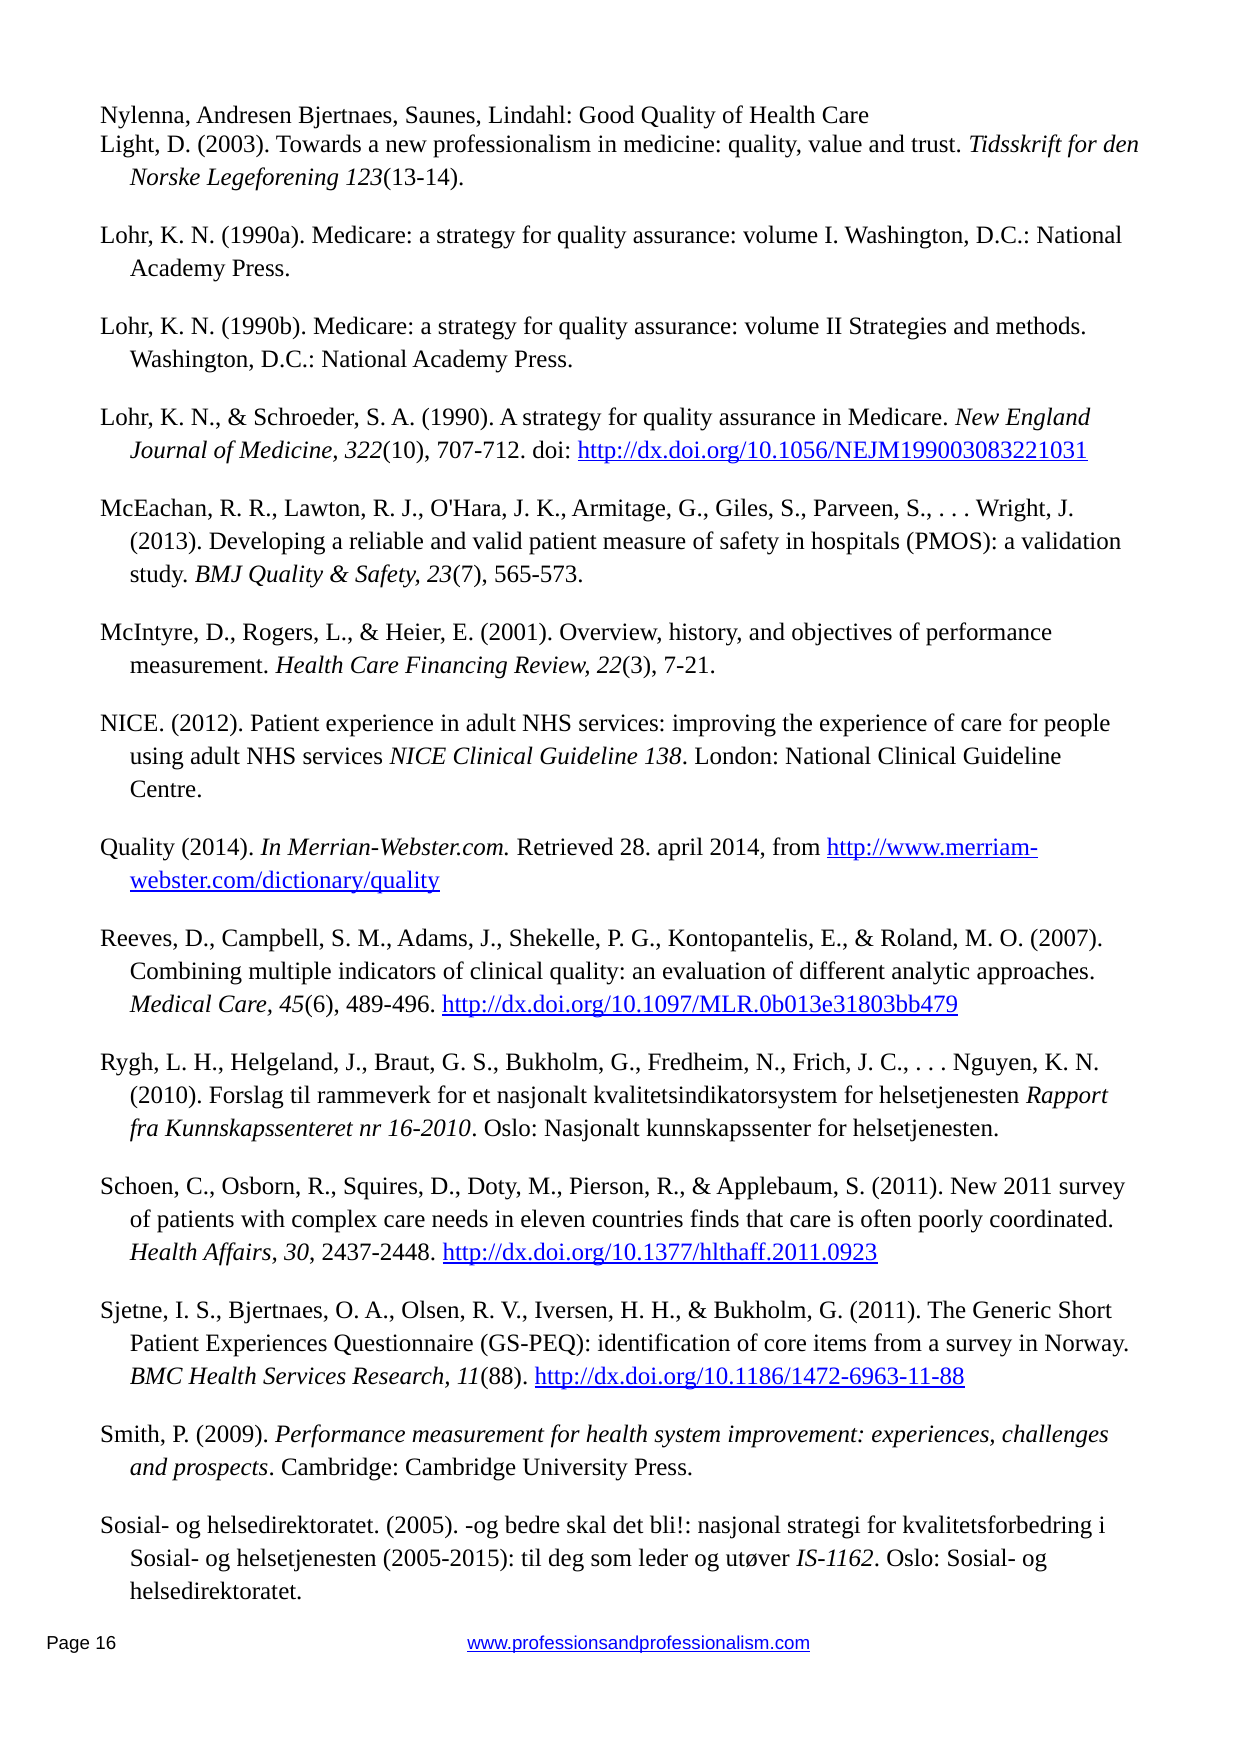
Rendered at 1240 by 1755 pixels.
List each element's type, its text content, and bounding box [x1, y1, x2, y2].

text Lohr, K. N. (1990a). Medicare: a strategy for quality assurance: volume I. Washington, D.C.: National Academy Press. [100, 220, 1139, 282]
text McEachan, R. R., Lawton, R. J., O'Hara, J. K., Armitage, G., Giles, S., Parveen, S., . . . Wright, J. (2013). Developing a reliable and valid patient measure of safety in hospitals (PMOS): a validation study. BMJ Quality & Safety, 23(7), 565-573. [100, 493, 1139, 588]
text Sjetne, I. S., Bjertnaes, O. A., Olsen, R. V., Iversen, H. H., & Bukholm, G. (2011). The Generic Short Patient Experiences Questionnaire (GS-PEQ): identification of core items from a survey in Norway. BMC Health Services Research, 11(88). http://dx.doi.org/10.1186/1472-6963-11-88 [100, 1295, 1139, 1390]
text Smith, P. (2009). Performance measurement for health system improvement: experiences, challenges and prospects. Cambridge: Cambridge University Press. [100, 1419, 1139, 1481]
text Lohr, K. N., & Schroeder, S. A. (1990). A strategy for quality assurance in Medicare. New England Journal of Medicine, 322(10), 707-712. doi: http://dx.doi.org/10.1056/NEJM199003083221031 [100, 402, 1139, 464]
text Schoen, C., Osborn, R., Squires, D., Doty, M., Pierson, R., & Applebaum, S. (2011). New 2011 survey of patients with complex care needs in eleven countries finds that care is often poorly coordinated. Health Affairs, 30, 2437-2448. http://dx.doi.org/10.1377/hlthaff.2011.0923 [100, 1171, 1139, 1266]
text Reeves, D., Campbell, S. M., Adams, J., Shekelle, P. G., Kontopantelis, E., & Roland, M. O. (2007). Combining multiple indicators of clinical quality: an evaluation of different analytic approaches. Medical Care, 45(6), 489-496. http://dx.doi.org/10.1097/MLR.0b013e31803bb479 [100, 923, 1139, 1018]
text NICE. (2012). Patient experience in adult NHS services: improving the experience of care for people using adult NHS services NICE Clinical Guideline 138. London: National Clinical Guideline Centre. [100, 708, 1139, 803]
text Sosial- og helsedirektoratet. (2005). -og bedre skal det bli!: nasjonal strategi for kvalitetsforbedring i Sosial- og helsetjenesten (2005-2015): til deg som leder og utøver IS-1162. Oslo: Sosial- og helsedirektoratet. [100, 1510, 1139, 1605]
text Light, D. (2003). Towards a new professionalism in medicine: quality, value and trust. Tidsskrift for den Norske Legeforening 123(13-14). [100, 129, 1139, 191]
text Quality (2014). In Merrian-Webster.com. Retrieved 28. april 2014, from http://www.merriam-webster.com/dictionary/quality [100, 832, 1139, 894]
text Rygh, L. H., Helgeland, J., Braut, G. S., Bukholm, G., Fredheim, N., Frich, J. C., . . . Nguyen, K. N. (2010). Forslag til rammeverk for et nasjonalt kvalitetsindikatorsystem for helsetjenesten Rapport fra Kunnskapssenteret nr 16-2010. Oslo: Nasjonalt kunnskapssenter for helsetjenesten. [100, 1047, 1139, 1142]
text McIntyre, D., Rogers, L., & Heier, E. (2001). Overview, history, and objectives of performance measurement. Health Care Financing Review, 22(3), 7-21. [100, 617, 1139, 679]
text Lohr, K. N. (1990b). Medicare: a strategy for quality assurance: volume II Strategies and methods. Washington, D.C.: National Academy Press. [100, 311, 1139, 373]
